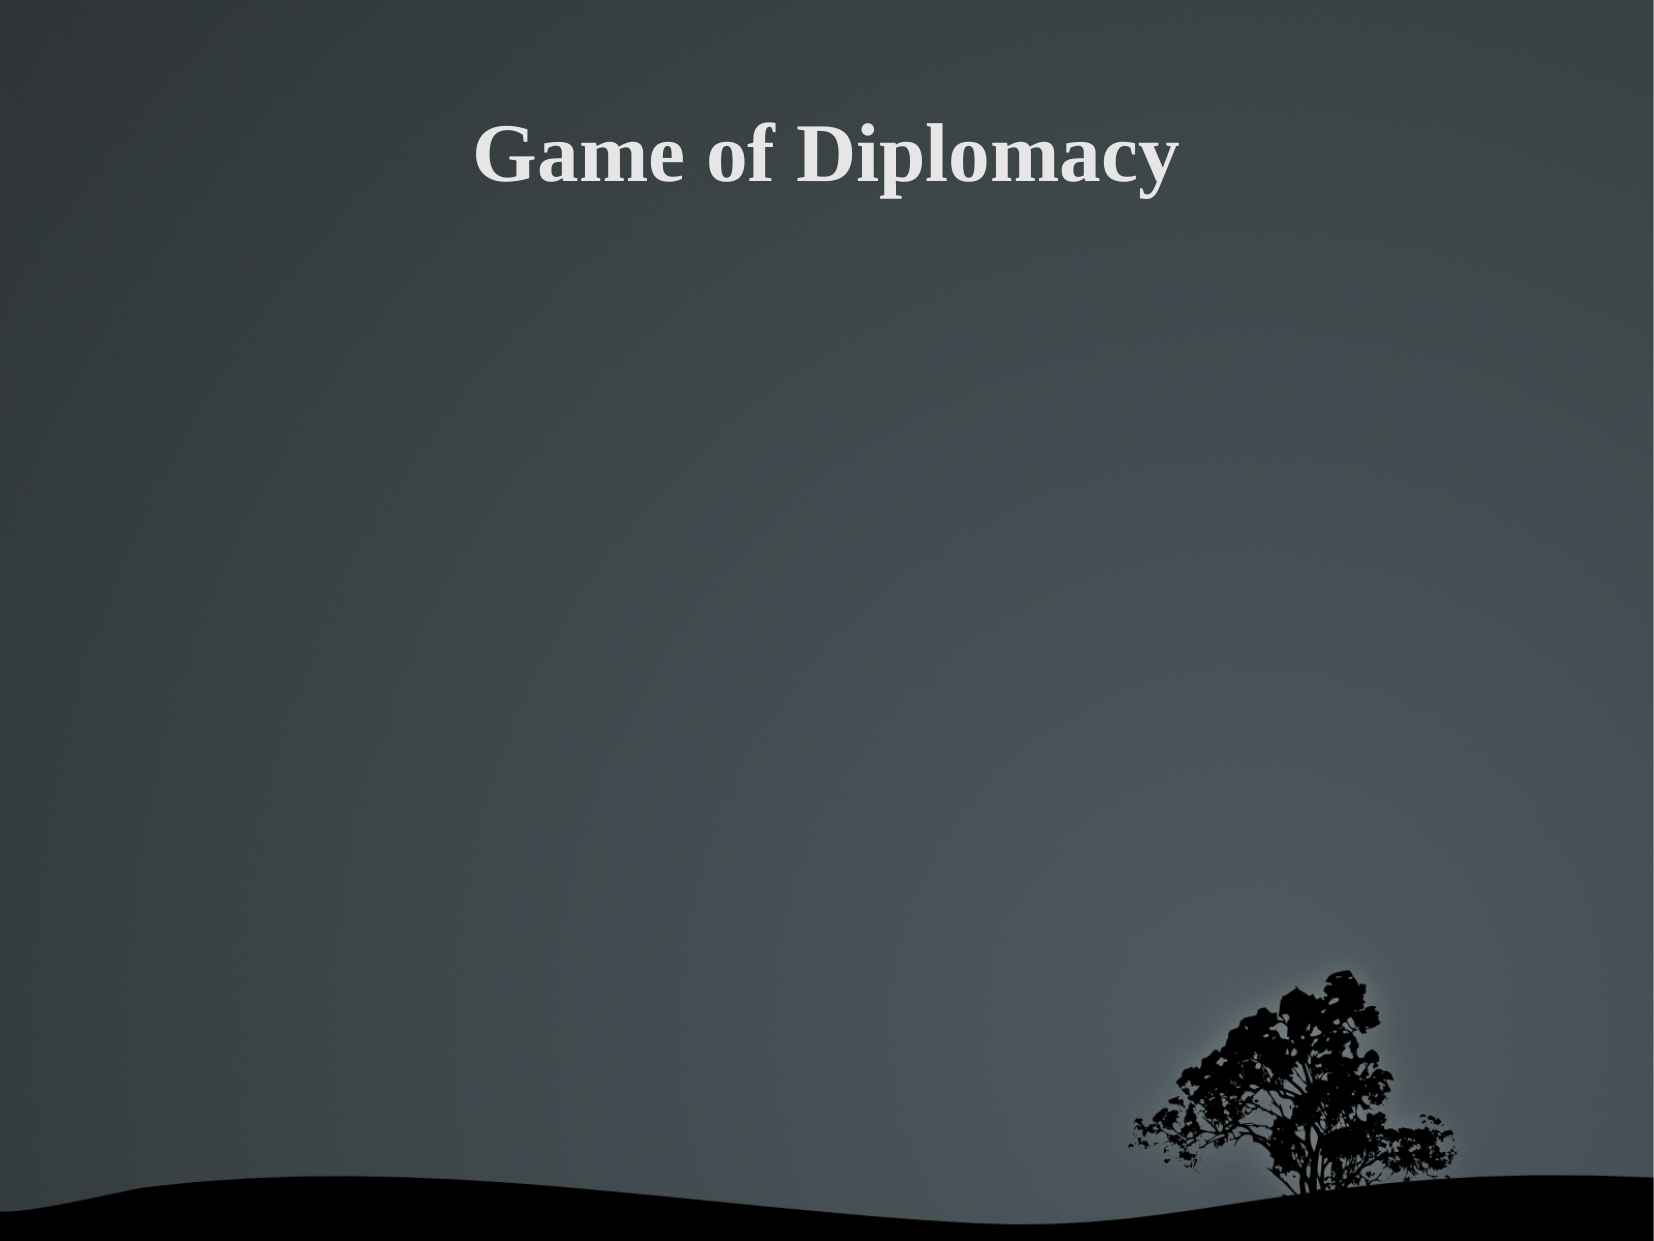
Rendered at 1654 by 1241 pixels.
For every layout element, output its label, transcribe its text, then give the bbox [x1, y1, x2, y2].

title Game of Diplomacy [82, 49, 1571, 257]
picture [0, 0, 1654, 1241]
